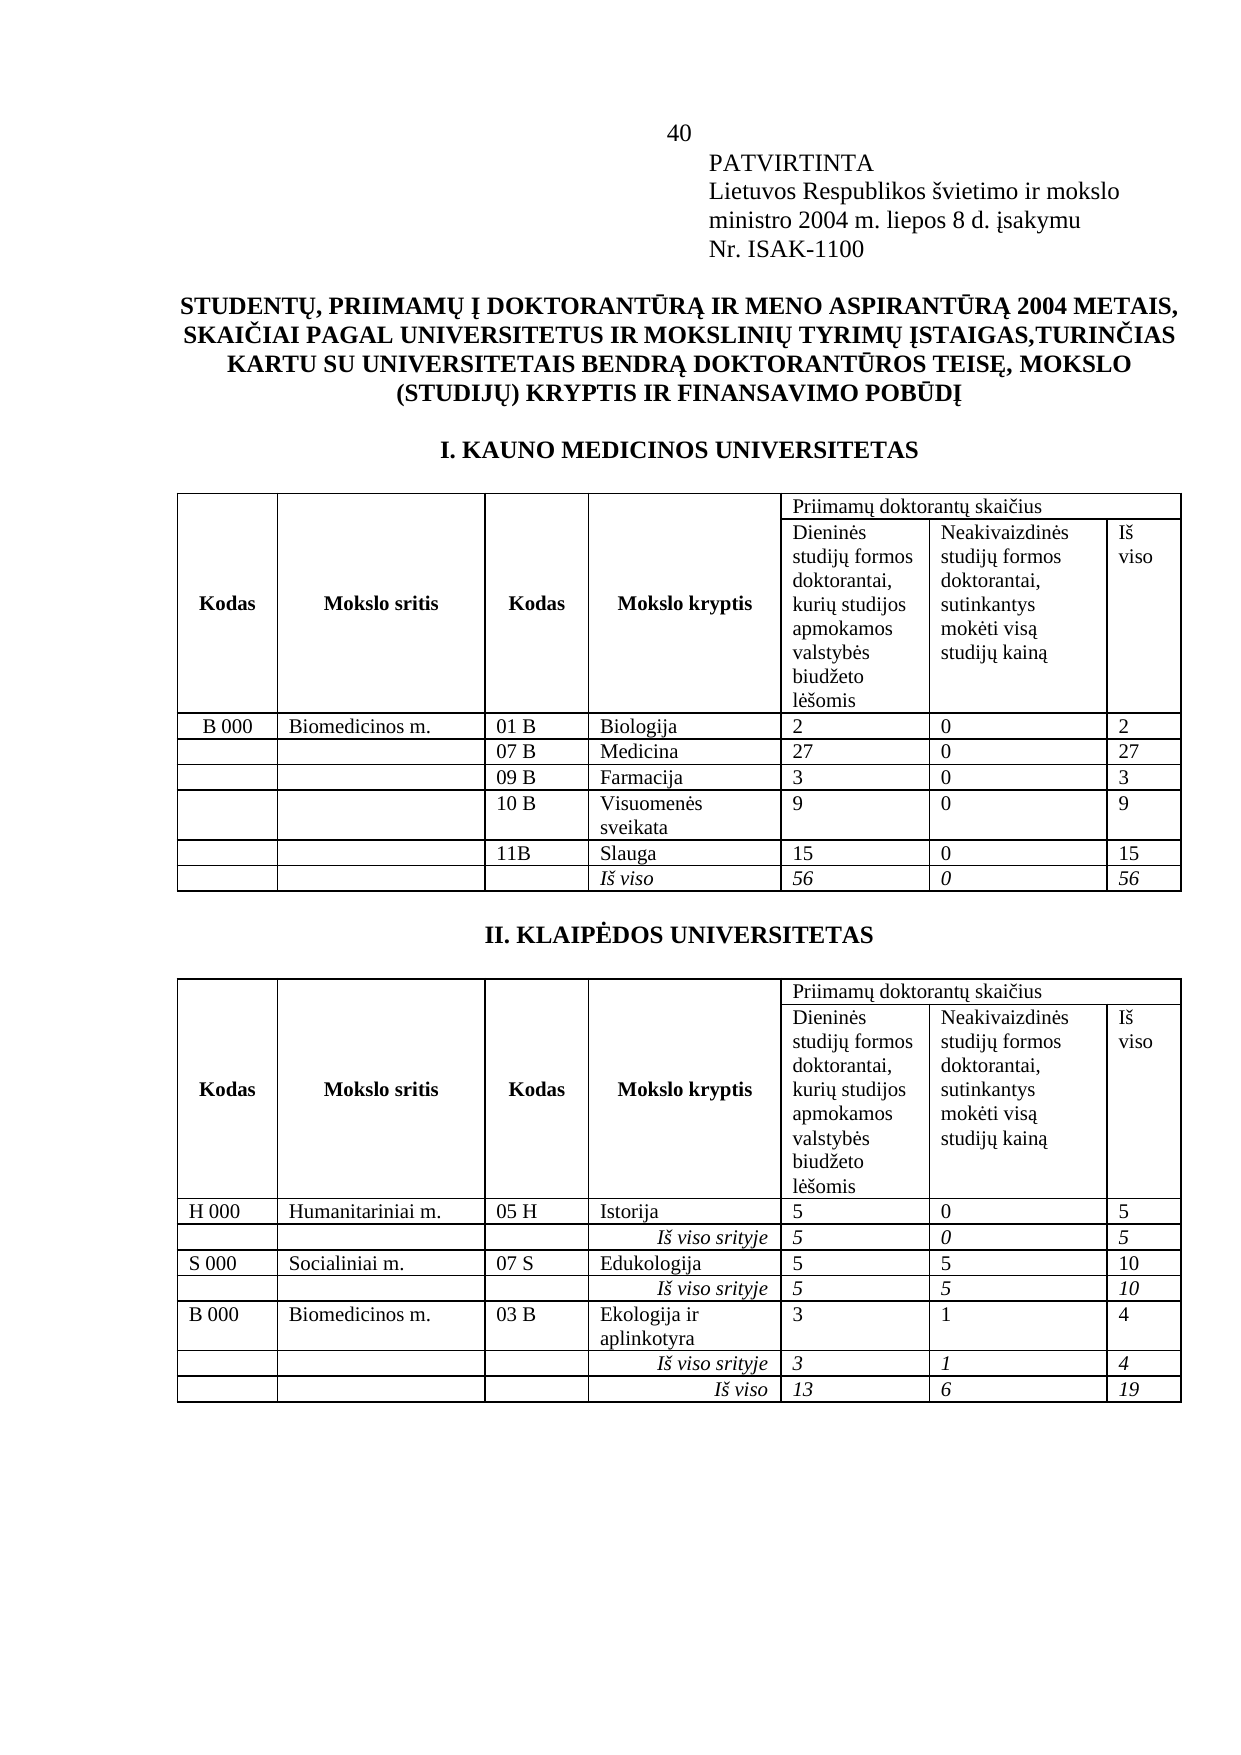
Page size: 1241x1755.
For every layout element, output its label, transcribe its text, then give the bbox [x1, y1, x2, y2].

table_cell Dieninės studijų formos doktorantai, kurių studijos apmokamos valstybės biudžeto lėšomis [782, 1005, 929, 1198]
table_header Mokslo kryptis [589, 980, 780, 1198]
table_cell Neakivaizdinės studijų formos doktorantai, sutinkantys mokėti visą studijų kainą [930, 1005, 1106, 1198]
table_cell 9 [782, 791, 929, 839]
table_cell [486, 866, 588, 890]
table_cell 10 [1108, 1251, 1180, 1274]
table_cell [178, 1351, 277, 1375]
table_cell [278, 791, 484, 839]
table_cell [486, 1377, 588, 1401]
table_cell Iš viso [1108, 520, 1180, 712]
table_cell B 000 [178, 1302, 277, 1350]
table_cell 0 [930, 866, 1106, 890]
table_cell Iš viso [1108, 1005, 1180, 1198]
table_cell Biologija [589, 714, 780, 738]
table_cell Iš viso srityje [589, 1351, 780, 1375]
table_cell [178, 866, 277, 890]
table_cell B 000 [178, 714, 277, 738]
table_cell 3 [782, 1302, 929, 1350]
table_cell 09 B [486, 765, 588, 789]
table_header Priimamų doktorantų skaičius [782, 494, 1180, 518]
table_cell Dieninės studijų formos doktorantai, kurių studijos apmokamos valstybės biudžeto lėšomis [782, 520, 929, 712]
table_cell 9 [1108, 791, 1180, 839]
table_cell Ekologija ir aplinkotyra [589, 1302, 780, 1350]
table_cell 0 [930, 791, 1106, 839]
table_cell [178, 740, 277, 763]
table_cell 11B [486, 841, 588, 864]
table_cell Iš viso [589, 866, 780, 890]
table_header Mokslo kryptis [589, 494, 780, 712]
table_cell Edukologija [589, 1251, 780, 1274]
table_cell 13 [782, 1377, 929, 1401]
table_cell 27 [1108, 740, 1180, 763]
table_cell 15 [782, 841, 929, 864]
table_cell Biomedicinos m. [278, 714, 484, 738]
table_cell [178, 765, 277, 789]
text Studentų, priimamų į doktorantūrą ir meno aspirantūrą 2004 metais, skaičiai pagal universitetus ir mokslinių tyrimų įstaigas,turinčias kartu su universitetais bendrą doktorantūros teisę, mokslo (studijų) kryptis ir finansavimo pobūdį [177, 291, 1181, 406]
table_cell Socialiniai m. [278, 1251, 484, 1274]
table_cell Visuomenės sveikata [589, 791, 780, 839]
table_cell [278, 866, 484, 890]
table_cell 07 S [486, 1251, 588, 1274]
table_cell 10 B [486, 791, 588, 839]
table_cell 03 B [486, 1302, 588, 1350]
table_cell 05 H [486, 1199, 588, 1223]
table_cell 5 [782, 1251, 929, 1274]
table_cell 5 [1108, 1199, 1180, 1223]
table_cell 19 [1108, 1377, 1180, 1401]
table_cell [278, 1276, 484, 1300]
table_cell 3 [782, 1351, 929, 1375]
table_cell 0 [930, 841, 1106, 864]
text PATVIRTINTA [709, 148, 1181, 176]
table_cell 07 B [486, 740, 588, 763]
table_cell Slauga [589, 841, 780, 864]
table_cell [278, 765, 484, 789]
table_cell Iš viso srityje [589, 1276, 780, 1300]
text II. Klaipėdos universitetas [177, 920, 1181, 949]
table_cell 5 [930, 1251, 1106, 1274]
table_cell 2 [1108, 714, 1180, 738]
table_cell [178, 1377, 277, 1401]
table_header Kodas [486, 980, 588, 1198]
table_cell 0 [930, 740, 1106, 763]
table_cell 0 [930, 714, 1106, 738]
table_cell [278, 1351, 484, 1375]
table_cell 5 [1108, 1225, 1180, 1249]
table_cell [486, 1351, 588, 1375]
table_cell 27 [782, 740, 929, 763]
table_cell [486, 1276, 588, 1300]
table_header Mokslo sritis [278, 980, 484, 1198]
table_cell 15 [1108, 841, 1180, 864]
table_cell 5 [930, 1276, 1106, 1300]
table_header Mokslo sritis [278, 494, 484, 712]
table_cell 0 [930, 1225, 1106, 1249]
table_cell 0 [930, 1199, 1106, 1223]
table_cell Biomedicinos m. [278, 1302, 484, 1350]
table_cell 0 [930, 765, 1106, 789]
table_cell S 000 [178, 1251, 277, 1274]
table_cell [278, 841, 484, 864]
table_cell 56 [782, 866, 929, 890]
table_cell 4 [1108, 1351, 1180, 1375]
table_cell 6 [930, 1377, 1106, 1401]
table_cell Neakivaizdinės studijų formos doktorantai, sutinkantys mokėti visą studijų kainą [930, 520, 1106, 712]
table_cell H 000 [178, 1199, 277, 1223]
text I. Kauno medicinos universitetas [177, 435, 1181, 464]
table_cell Humanitariniai m. [278, 1199, 484, 1223]
table_cell [178, 1225, 277, 1249]
table_cell 3 [782, 765, 929, 789]
table_header Kodas [178, 980, 277, 1198]
table_cell Iš viso srityje [589, 1225, 780, 1249]
table_cell Farmacija [589, 765, 780, 789]
table_cell [178, 841, 277, 864]
table_cell [278, 1377, 484, 1401]
table_cell [178, 791, 277, 839]
table_header Kodas [178, 494, 277, 712]
table_cell 10 [1108, 1276, 1180, 1300]
table_cell [278, 1225, 484, 1249]
table_cell 5 [782, 1225, 929, 1249]
table_cell 1 [930, 1351, 1106, 1375]
table_cell 5 [782, 1199, 929, 1223]
table_cell Istorija [589, 1199, 780, 1223]
text Lietuvos Respublikos švietimo ir mokslo [177, 176, 1181, 205]
table_cell 3 [1108, 765, 1180, 789]
table_header Kodas [486, 494, 588, 712]
text ministro 2004 m. liepos 8 d. įsakymu [177, 205, 1181, 234]
table_cell 1 [930, 1302, 1106, 1350]
table_cell [178, 1276, 277, 1300]
table_cell [278, 740, 484, 763]
table_cell 5 [782, 1276, 929, 1300]
table_cell Medicina [589, 740, 780, 763]
table_cell 01 B [486, 714, 588, 738]
table_cell 4 [1108, 1302, 1180, 1350]
table_cell 56 [1108, 866, 1180, 890]
text Nr. ISAK-1100 [177, 234, 1181, 263]
table_cell [486, 1225, 588, 1249]
table_header Priimamų doktorantų skaičius [782, 980, 1180, 1003]
table_cell Iš viso [589, 1377, 780, 1401]
table_cell 2 [782, 714, 929, 738]
